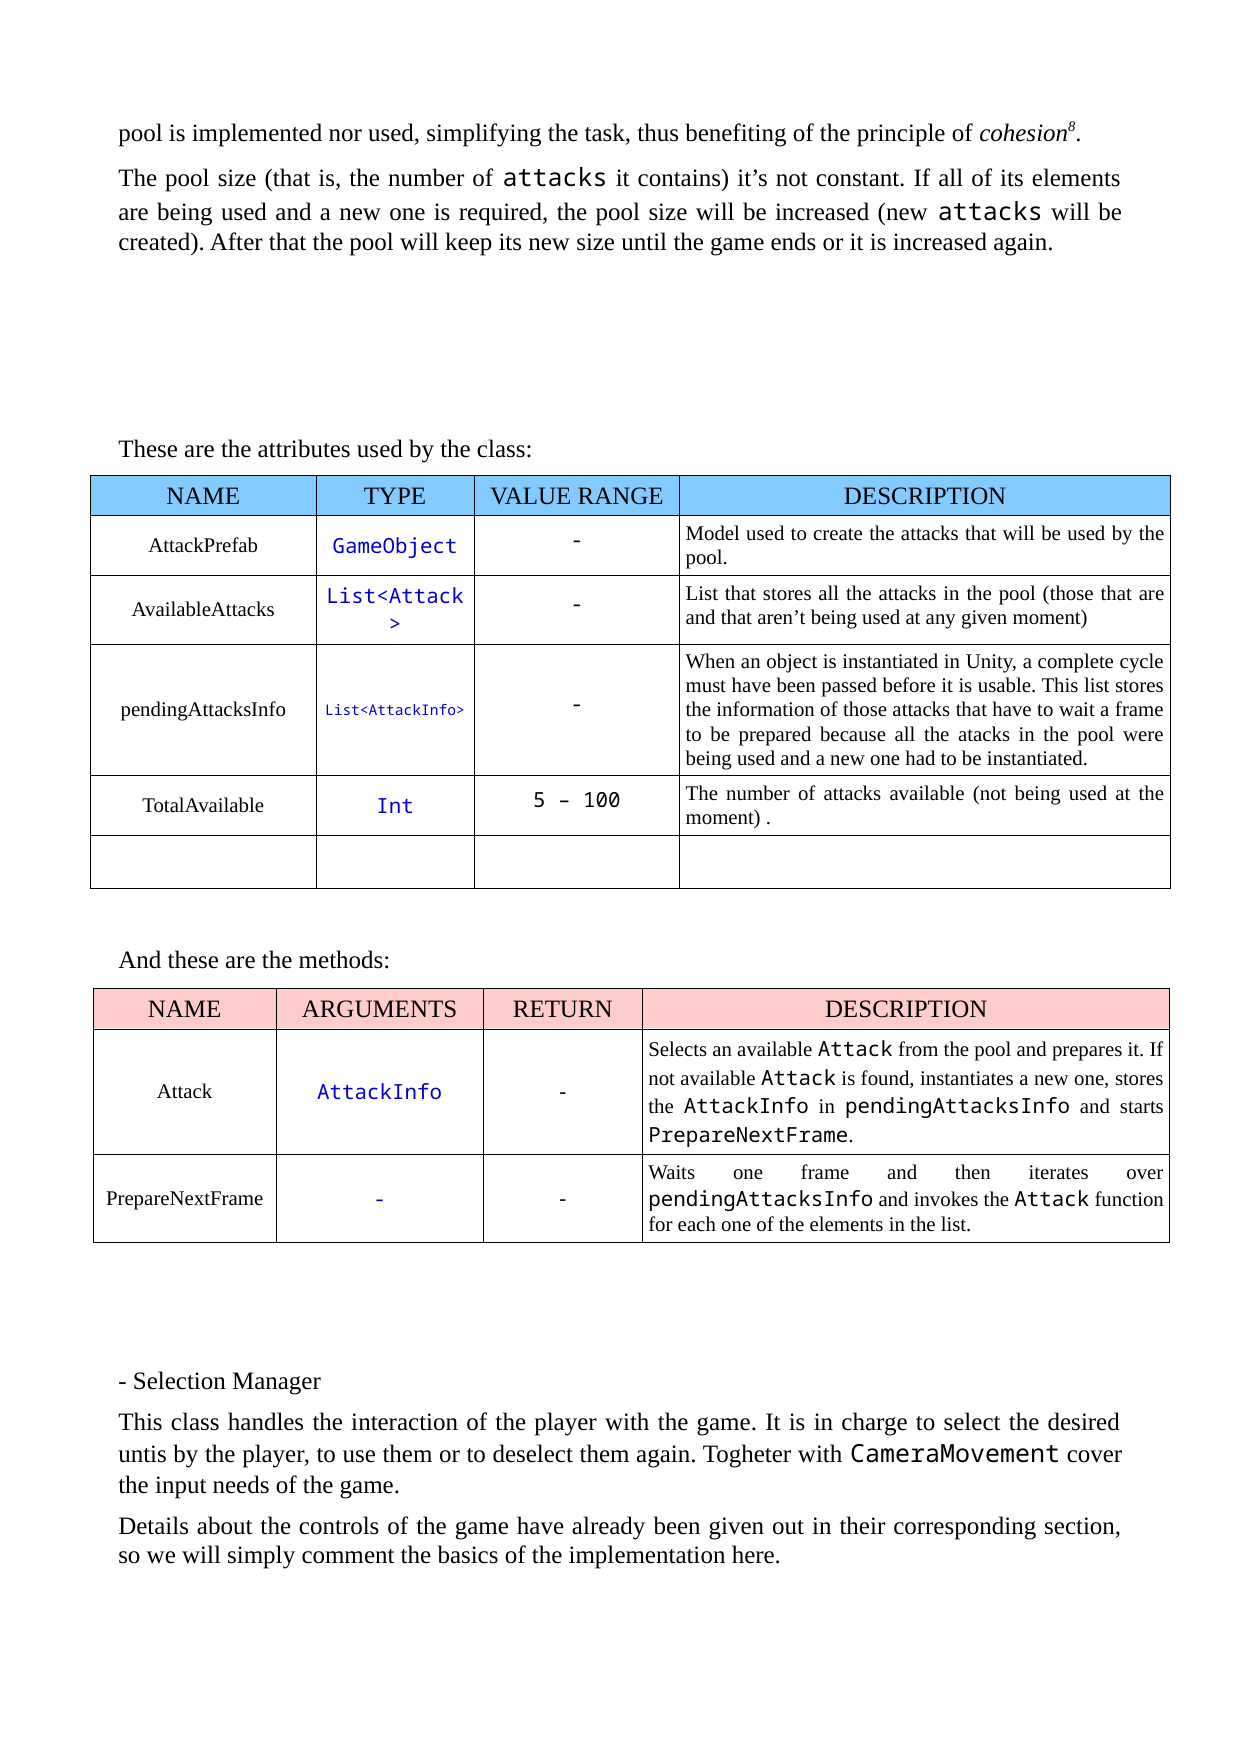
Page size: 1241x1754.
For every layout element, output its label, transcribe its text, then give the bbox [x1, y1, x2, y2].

table_cell - [277, 1155, 483, 1242]
table_cell PrepareNextFrame [94, 1155, 276, 1242]
text pool is implemented nor used, simplifying the task, thus benefiting of the principle of cohesion8. [118, 118, 1122, 147]
table_cell When an object is instantiated in Unity, a complete cycle must have been passed before it is usable. This list stores the information of those attacks that have to wait a frame to be prepared because all the atacks in the pool were being used and a new one had to be instantiated. [680, 645, 1170, 775]
table_header DESCRIPTION [643, 989, 1169, 1028]
table_cell AttackPrefab [91, 516, 316, 575]
table_cell List that stores all the attacks in the pool (those that are and that aren’t being used at any given moment) [680, 576, 1170, 643]
text These are the attributes used by the class: [118, 434, 1122, 462]
text This class handles the interaction of the player with the game. It is in charge to select the desired untis by the player, to use them or to deselect them again. Togheter with CameraMovement cover the input needs of the game. [118, 1407, 1122, 1499]
table_cell - [475, 645, 679, 775]
table_header DESCRIPTION [680, 476, 1170, 515]
text And these are the methods: [118, 945, 1122, 974]
table_cell TotalAvailable [91, 776, 316, 835]
table_header ARGUMENTS [277, 989, 483, 1028]
table_cell AvailableAttacks [91, 576, 316, 643]
table_cell [475, 836, 679, 887]
table_header NAME [91, 476, 316, 515]
table_cell List<Attack> [317, 576, 474, 643]
table_cell 5 – 100 [475, 776, 679, 835]
table_cell [317, 836, 474, 887]
table_header RETURN [484, 989, 642, 1028]
table_cell GameObject [317, 516, 474, 575]
table_cell AttackInfo [277, 1030, 483, 1154]
text - Selection Manager [118, 1366, 1122, 1394]
table_cell The number of attacks available (not being used at the moment) . [680, 776, 1170, 835]
table_cell Waits one frame and then iterates over pendingAttacksInfo and invokes the Attack function for each one of the elements in the list. [643, 1155, 1169, 1242]
table_cell - [475, 516, 679, 575]
text Details about the controls of the game have already been given out in their corresponding section, so we will simply comment the basics of the implementation here. [118, 1511, 1122, 1569]
table_cell [680, 836, 1170, 887]
table_cell - [484, 1155, 642, 1242]
text The pool size (that is, the number of attacks it contains) it’s not constant. If all of its elements are being used and a new one is required, the pool size will be increased (new attacks will be created). After that the pool will keep its new size until the game ends or it is increased again. [118, 159, 1122, 256]
table_header TYPE [317, 476, 474, 515]
table_header NAME [94, 989, 276, 1028]
table_cell pendingAttacksInfo [91, 645, 316, 775]
table_cell [91, 836, 316, 887]
table_cell Selects an available Attack from the pool and prepares it. If not available Attack is found, instantiates a new one, stores the AttackInfo in pendingAttacksInfo and starts PrepareNextFrame. [643, 1030, 1169, 1154]
table_cell - [484, 1030, 642, 1154]
table_cell Attack [94, 1030, 276, 1154]
table_cell - [475, 576, 679, 643]
table_cell Model used to create the attacks that will be used by the pool. [680, 516, 1170, 575]
table_header VALUE RANGE [475, 476, 679, 515]
table_cell List<AttackInfo> [317, 645, 474, 775]
table_cell Int [317, 776, 474, 835]
